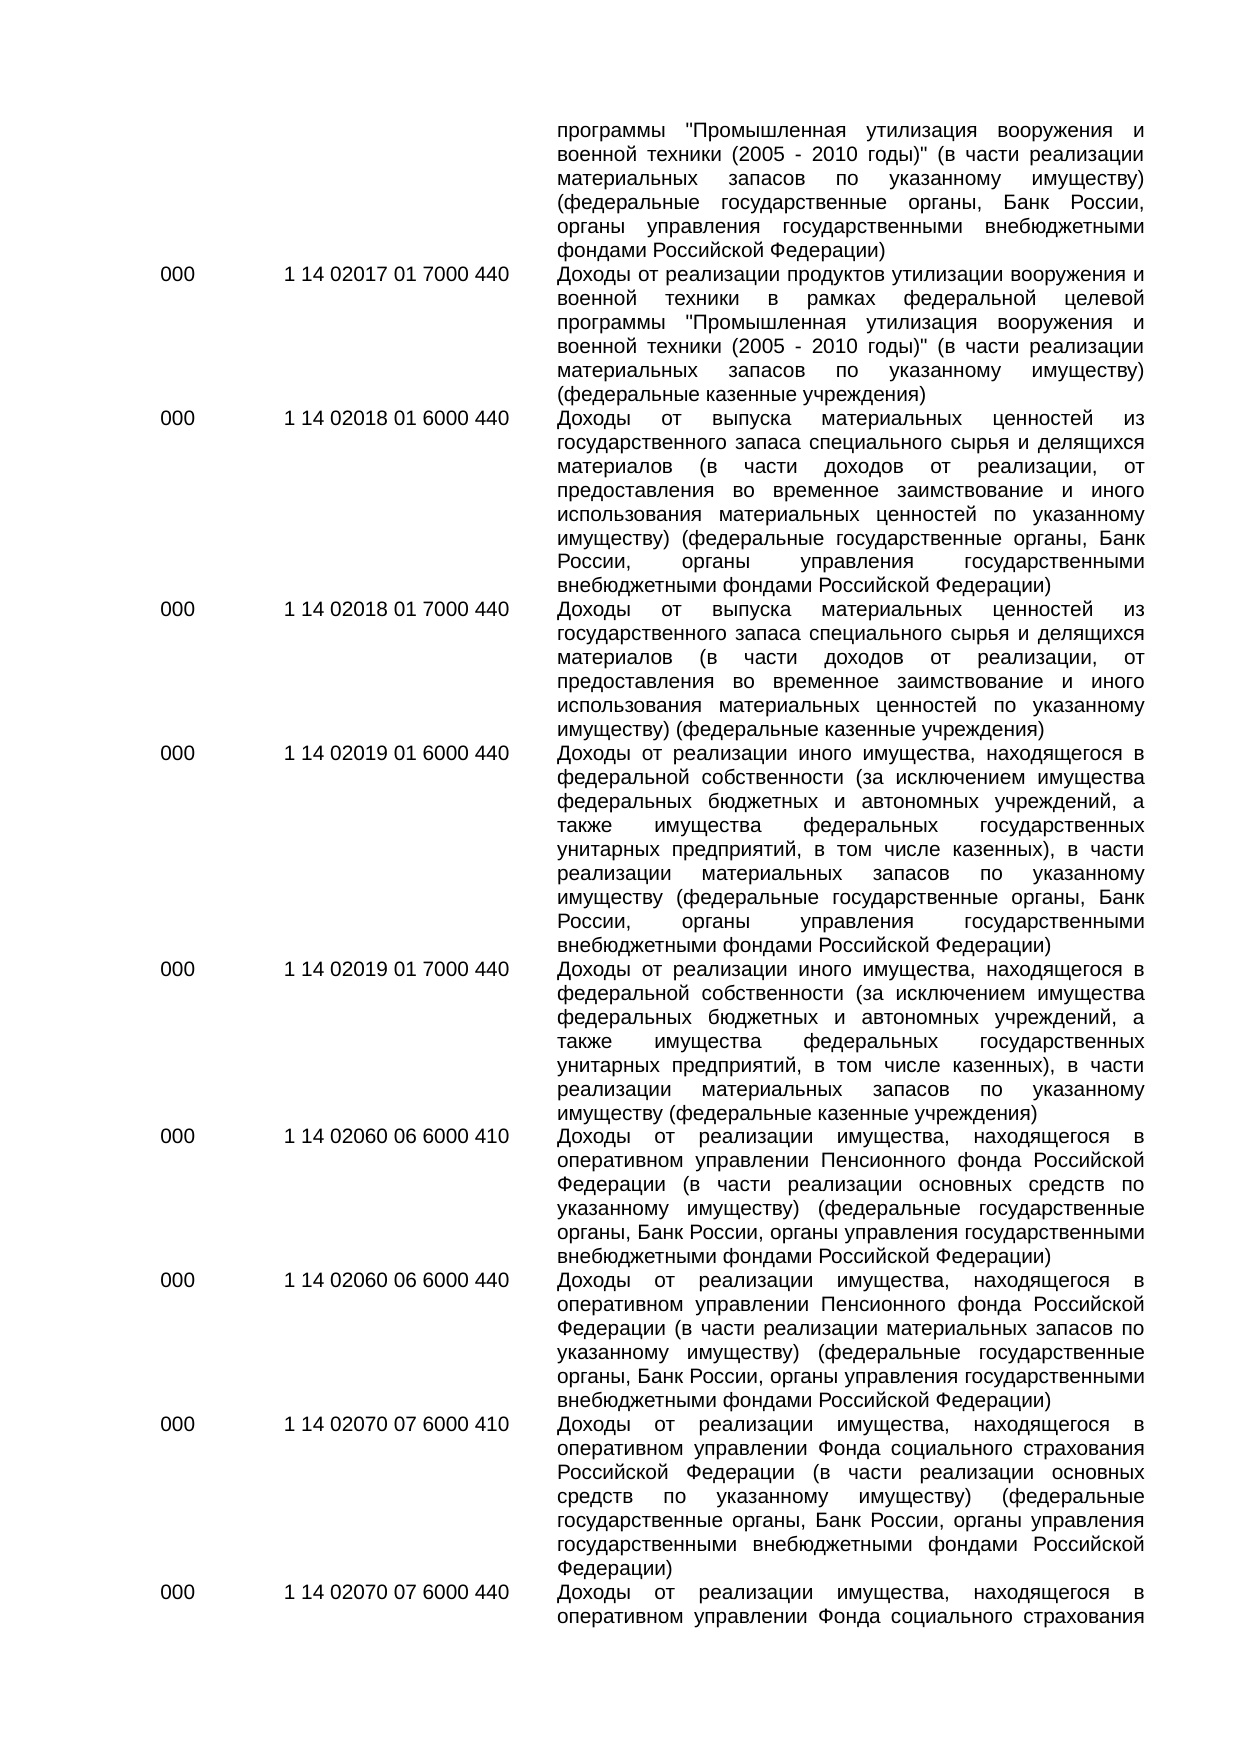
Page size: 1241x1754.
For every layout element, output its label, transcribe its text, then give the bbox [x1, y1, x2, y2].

table_cell Доходы от выпуска материальных ценностей из государственного запаса специального сырья и делящихся материалов (в части доходов от реализации, от предоставления во временное заимствование и иного использования материальных ценностей по указанному имуществу) (федеральные государственные органы, Банк России, органы управления государственными внебюджетными фондами Российской Федерации) [556, 406, 1146, 597]
table_cell Доходы от реализации имущества, находящегося в оперативном управлении Пенсионного фонда Российской Федерации (в части реализации материальных запасов по указанному имуществу) (федеральные государственные органы, Банк России, органы управления государственными внебюджетными фондами Российской Федерации) [556, 1268, 1146, 1412]
table_cell 1 14 02018 01 7000 440 [237, 597, 556, 741]
table_cell 1 14 02019 01 6000 440 [237, 741, 556, 957]
table_cell 000 [118, 957, 237, 1124]
table_cell Доходы от реализации иного имущества, находящегося в федеральной собственности (за исключением имущества федеральных бюджетных и автономных учреждений, а также имущества федеральных государственных унитарных предприятий, в том числе казенных), в части реализации материальных запасов по указанному имуществу (федеральные государственные органы, Банк России, органы управления государственными внебюджетными фондами Российской Федерации) [556, 741, 1146, 957]
table_cell 1 14 02070 07 6000 440 [237, 1580, 556, 1627]
table_cell 1 14 02070 07 6000 410 [237, 1412, 556, 1579]
table_cell 1 14 02017 01 7000 440 [237, 262, 556, 406]
table_cell [237, 118, 556, 262]
table_cell 1 14 02019 01 7000 440 [237, 957, 556, 1124]
table_cell 1 14 02018 01 6000 440 [237, 406, 556, 597]
table_cell 1 14 02060 06 6000 440 [237, 1268, 556, 1412]
table_cell Доходы от реализации продуктов утилизации вооружения и военной техники в рамках федеральной целевой программы "Промышленная утилизация вооружения и военной техники (2005 - 2010 годы)" (в части реализации материальных запасов по указанному имуществу) (федеральные казенные учреждения) [556, 262, 1146, 406]
table_cell Доходы от реализации имущества, находящегося в оперативном управлении Фонда социального страхования [556, 1580, 1146, 1627]
table_cell 000 [118, 1412, 237, 1579]
table_cell 000 [118, 741, 237, 957]
table_cell Доходы от выпуска материальных ценностей из государственного запаса специального сырья и делящихся материалов (в части доходов от реализации, от предоставления во временное заимствование и иного использования материальных ценностей по указанному имуществу) (федеральные казенные учреждения) [556, 597, 1146, 741]
table_cell программы "Промышленная утилизация вооружения и военной техники (2005 - 2010 годы)" (в части реализации материальных запасов по указанному имуществу) (федеральные государственные органы, Банк России, органы управления государственными внебюджетными фондами Российской Федерации) [556, 118, 1146, 262]
table_cell 000 [118, 1268, 237, 1412]
table_cell [118, 118, 237, 262]
table_cell Доходы от реализации имущества, находящегося в оперативном управлении Фонда социального страхования Российской Федерации (в части реализации основных средств по указанному имуществу) (федеральные государственные органы, Банк России, органы управления государственными внебюджетными фондами Российской Федерации) [556, 1412, 1146, 1579]
table_cell 000 [118, 1580, 237, 1627]
table_cell 000 [118, 262, 237, 406]
table_cell 1 14 02060 06 6000 410 [237, 1124, 556, 1268]
table_cell Доходы от реализации имущества, находящегося в оперативном управлении Пенсионного фонда Российской Федерации (в части реализации основных средств по указанному имуществу) (федеральные государственные органы, Банк России, органы управления государственными внебюджетными фондами Российской Федерации) [556, 1124, 1146, 1268]
table_cell 000 [118, 597, 237, 741]
table_cell Доходы от реализации иного имущества, находящегося в федеральной собственности (за исключением имущества федеральных бюджетных и автономных учреждений, а также имущества федеральных государственных унитарных предприятий, в том числе казенных), в части реализации материальных запасов по указанному имуществу (федеральные казенные учреждения) [556, 957, 1146, 1124]
table_cell 000 [118, 1124, 237, 1268]
table_cell 000 [118, 406, 237, 597]
